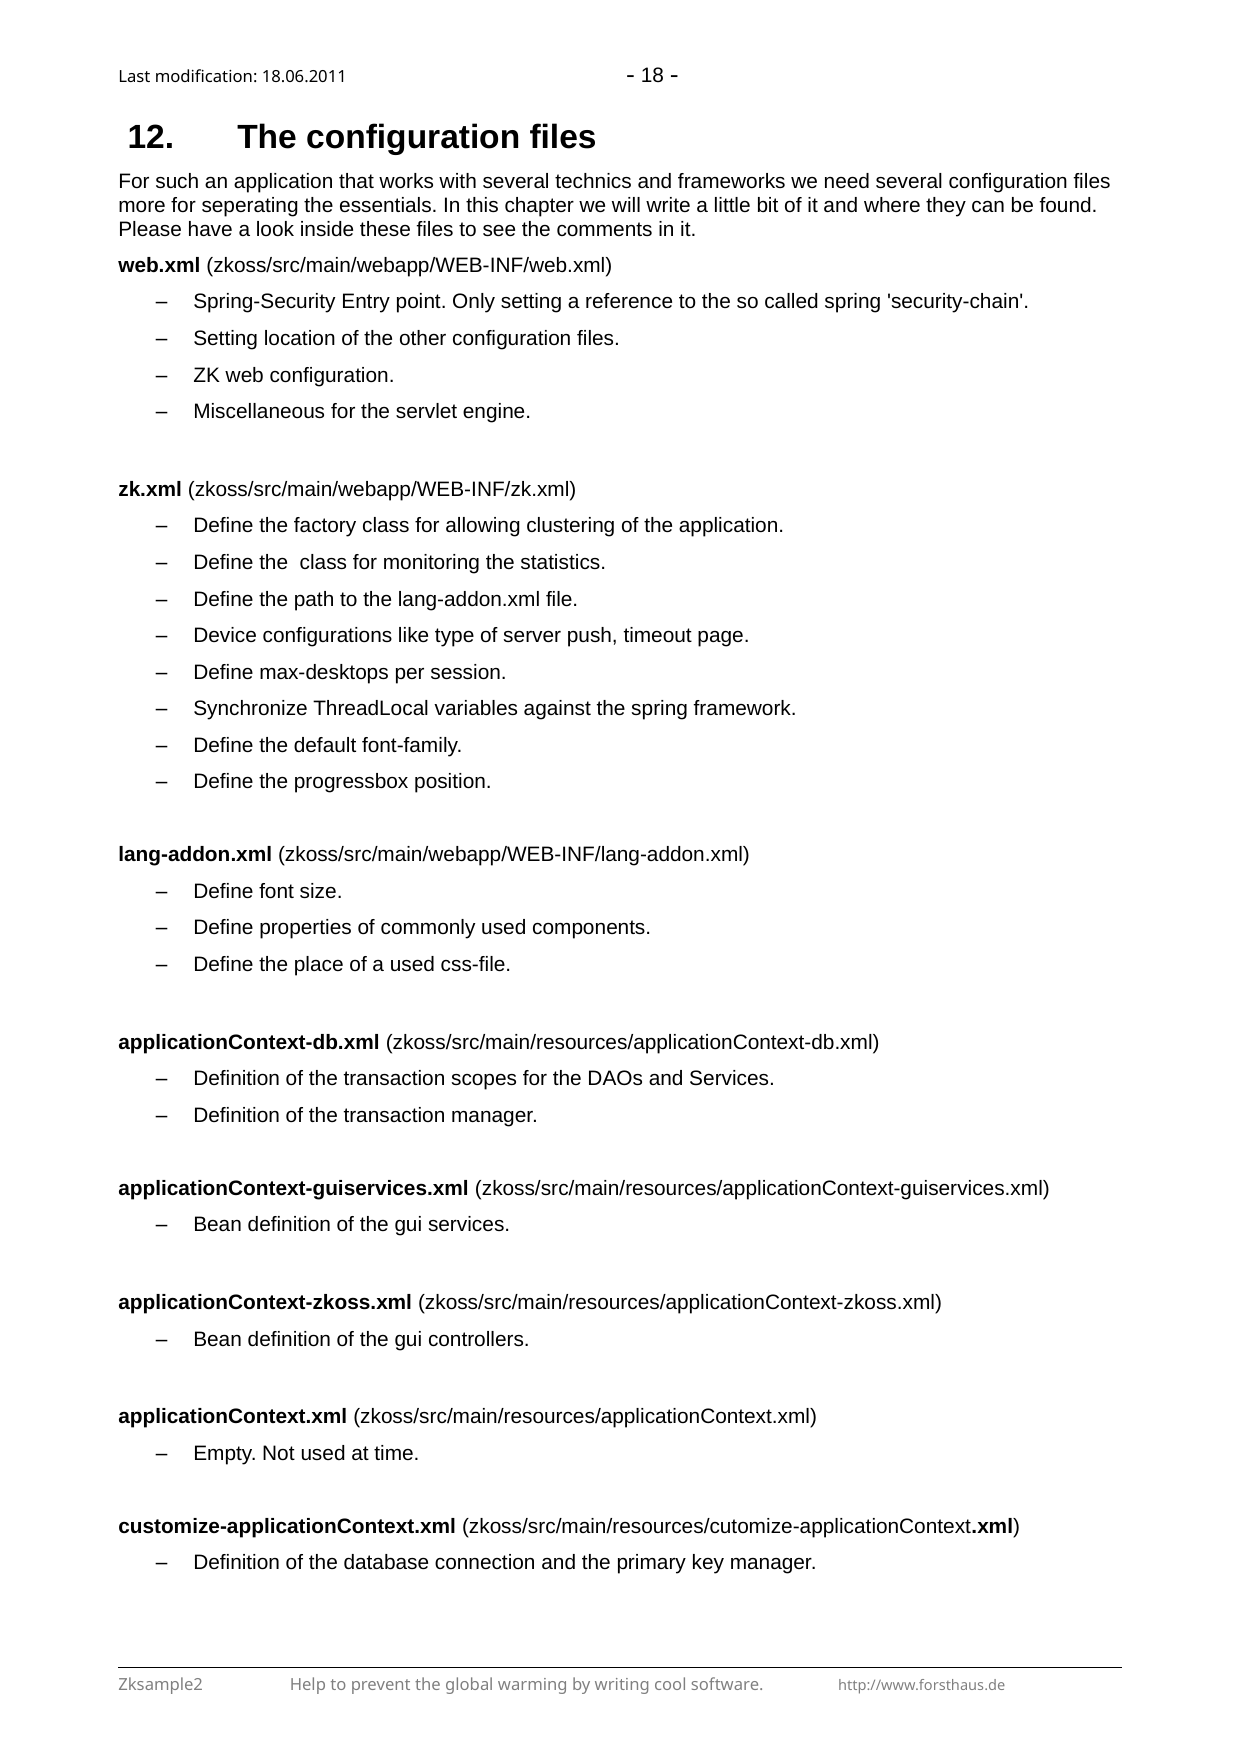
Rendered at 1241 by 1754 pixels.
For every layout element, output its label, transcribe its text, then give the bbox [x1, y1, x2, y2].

list Definition of the transaction manager. [156, 1103, 1122, 1127]
list Define the factory class for allowing clustering of the application. [156, 513, 1122, 537]
text For such an application that works with several technics and frameworks we need several configuration files more for seperating the essentials. In this chapter we will write a little bit of it and where they can be found. Please have a look inside these files to see the comments in it. [118, 168, 1122, 240]
text applicationContext-db.xml (zkoss/src/main/resources/applicationContext-db.xml) [118, 1029, 1122, 1053]
text customize-applicationContext.xml (zkoss/src/main/resources/cutomize-applicationContext.xml) [118, 1514, 1122, 1538]
list Definition of the transaction scopes for the DAOs and Services. [156, 1066, 1122, 1090]
list Synchronize ThreadLocal variables against the spring framework. [156, 696, 1122, 720]
list Definition of the database connection and the primary key manager. [156, 1550, 1122, 1574]
list Define the place of a used css-file. [156, 952, 1122, 976]
list Bean definition of the gui services. [156, 1212, 1122, 1236]
list Define font size. [156, 879, 1122, 903]
list Define the default font-family. [156, 733, 1122, 757]
text zk.xml (zkoss/src/main/webapp/WEB-INF/zk.xml) [118, 477, 1122, 501]
list Define the progressbox position. [156, 769, 1122, 793]
list Spring-Security Entry point. Only setting a reference to the so called spring 'security-chain'. [156, 289, 1122, 313]
subtitle The configuration files [118, 117, 1122, 156]
list Define the path to the lang-addon.xml file. [156, 586, 1122, 610]
list Device configurations like type of server push, timeout page. [156, 623, 1122, 647]
list Define max-desktops per session. [156, 659, 1122, 683]
list Setting location of the other configuration files. [156, 326, 1122, 350]
list Empty. Not used at time. [156, 1441, 1122, 1465]
text lang-addon.xml (zkoss/src/main/webapp/WEB-INF/lang-addon.xml) [118, 842, 1122, 866]
text applicationContext-guiservices.xml (zkoss/src/main/resources/applicationContext-guiservices.xml) [118, 1176, 1122, 1199]
list Define the class for monitoring the statistics. [156, 550, 1122, 574]
text applicationContext-zkoss.xml (zkoss/src/main/resources/applicationContext-zkoss.xml) [118, 1290, 1122, 1314]
text applicationContext.xml (zkoss/src/main/resources/applicationContext.xml) [118, 1404, 1122, 1428]
list Define properties of commonly used components. [156, 915, 1122, 939]
list Miscellaneous for the servlet engine. [156, 399, 1122, 423]
list Bean definition of the gui controllers. [156, 1326, 1122, 1350]
text web.xml (zkoss/src/main/webapp/WEB-INF/web.xml) [118, 253, 1122, 277]
list ZK web configuration. [156, 362, 1122, 386]
